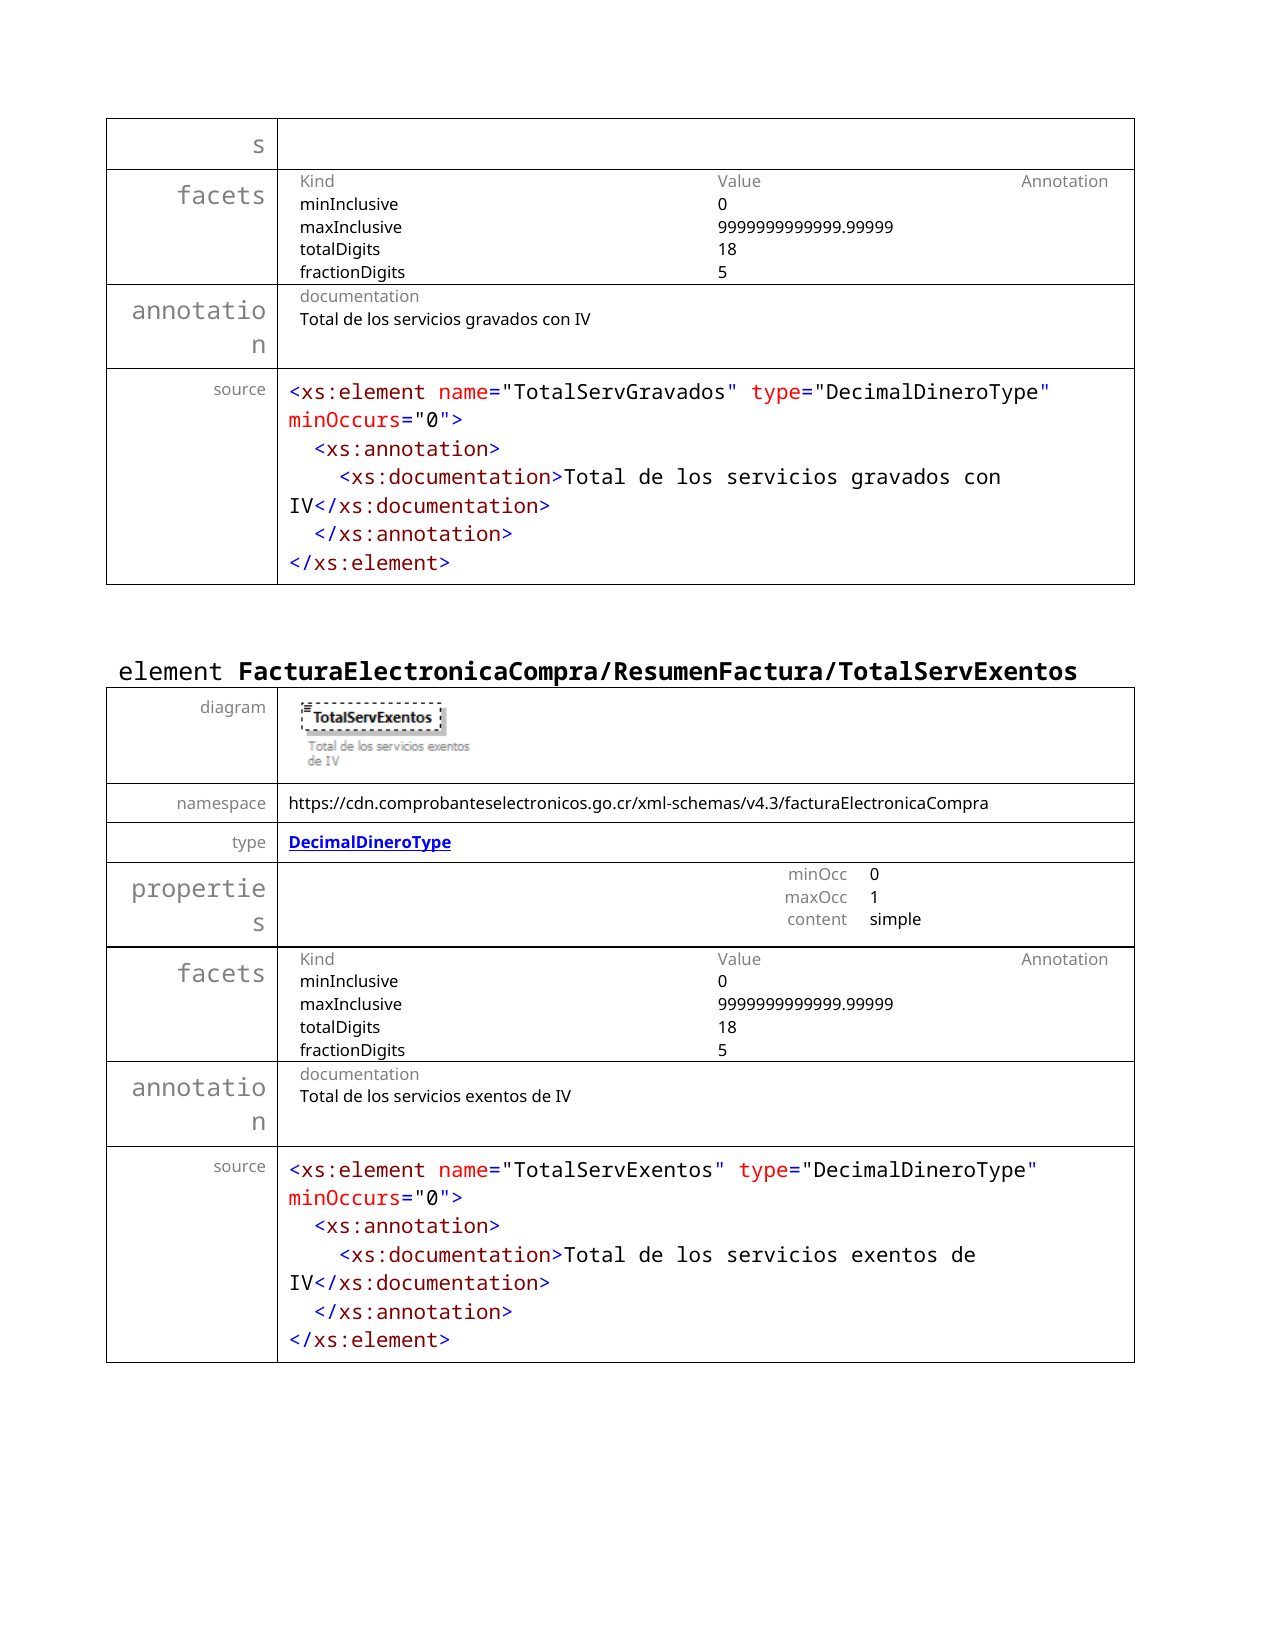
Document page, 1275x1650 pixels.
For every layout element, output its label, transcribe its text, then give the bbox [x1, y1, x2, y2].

table_header Annotation [1010, 170, 1134, 193]
table_cell maxOcc [288, 885, 858, 908]
table_header Kind [288, 170, 706, 193]
table_cell 5 [706, 261, 1010, 283]
table_cell minInclusive [288, 193, 706, 215]
table_cell 18 [706, 238, 1010, 261]
table_cell annotation [107, 285, 277, 368]
table_header diagram [107, 688, 277, 783]
table_cell totalDigits [288, 238, 706, 261]
table_cell [1010, 1016, 1134, 1038]
table_cell [1010, 970, 1134, 993]
table_cell minInclusive [288, 970, 706, 993]
table_cell 9999999999999.99999 [706, 215, 1010, 238]
table_cell s [107, 119, 277, 169]
table_cell fractionDigits [288, 1038, 706, 1061]
table_header documentation [288, 1062, 1134, 1085]
table_cell https://cdn.comprobanteselectronicos.go.cr/xml-schemas/v4.3/facturaElectronicaCompra [278, 784, 1134, 822]
table_header minOcc [288, 863, 858, 885]
table_cell fractionDigits [288, 261, 706, 283]
table_header documentation [288, 285, 1134, 307]
table_cell source [107, 369, 277, 584]
table_cell annotation [107, 1062, 277, 1146]
table_cell namespace [107, 784, 277, 822]
table_cell DecimalDineroType [278, 823, 1134, 862]
table_cell facets [107, 948, 277, 1061]
table_cell [278, 285, 1134, 368]
table_cell [278, 948, 288, 1061]
table_cell [1010, 261, 1134, 283]
table_cell content [288, 908, 858, 931]
table_cell maxInclusive [288, 993, 706, 1016]
table_cell 0 [706, 193, 1010, 215]
picture [288, 696, 483, 775]
table_cell 9999999999999.99999 [706, 993, 1010, 1016]
table_cell type [107, 823, 277, 862]
table_cell source [107, 1147, 277, 1362]
table_cell 5 [706, 1038, 1010, 1061]
table_cell Total de los servicios gravados con IV [288, 307, 1134, 330]
table_cell [1010, 238, 1134, 261]
table_cell [1010, 1038, 1134, 1061]
table_cell [278, 863, 1134, 946]
table_cell 0 [706, 970, 1010, 993]
table_cell <xs:element name="TotalServExentos" type="DecimalDineroType" minOccurs="0"> <xs:annotation> <xs:documentation>Total de los servicios exentos de IV</xs:documentation> </xs:annotation> </xs:element> [278, 1147, 1134, 1362]
table_cell [1010, 215, 1134, 238]
table_header Kind [288, 948, 706, 970]
table_cell totalDigits [288, 1016, 706, 1038]
table_cell <xs:element name="TotalServGravados" type="DecimalDineroType" minOccurs="0"> <xs:annotation> <xs:documentation>Total de los servicios gravados con IV</xs:documentation> </xs:annotation> </xs:element> [278, 369, 1134, 584]
table_cell maxInclusive [288, 215, 706, 238]
text element FacturaElectronicaCompra/ResumenFactura/TotalServExentos [118, 653, 1157, 687]
table_header Value [706, 170, 1010, 193]
table_cell 1 [858, 885, 1134, 908]
table_cell properties [107, 863, 277, 946]
table_cell 18 [706, 1016, 1010, 1038]
table_header 0 [858, 863, 1134, 885]
table_cell [278, 170, 288, 283]
table_cell [1010, 193, 1134, 215]
table_header [278, 688, 1134, 783]
table_header Value [706, 948, 1010, 970]
table_cell [278, 119, 1134, 169]
table_cell facets [107, 170, 277, 283]
table_cell simple [858, 908, 1134, 931]
table_header Annotation [1010, 948, 1134, 970]
table_cell [278, 1062, 1134, 1146]
table_cell Total de los servicios exentos de IV [288, 1085, 1134, 1107]
table_cell [1010, 993, 1134, 1016]
